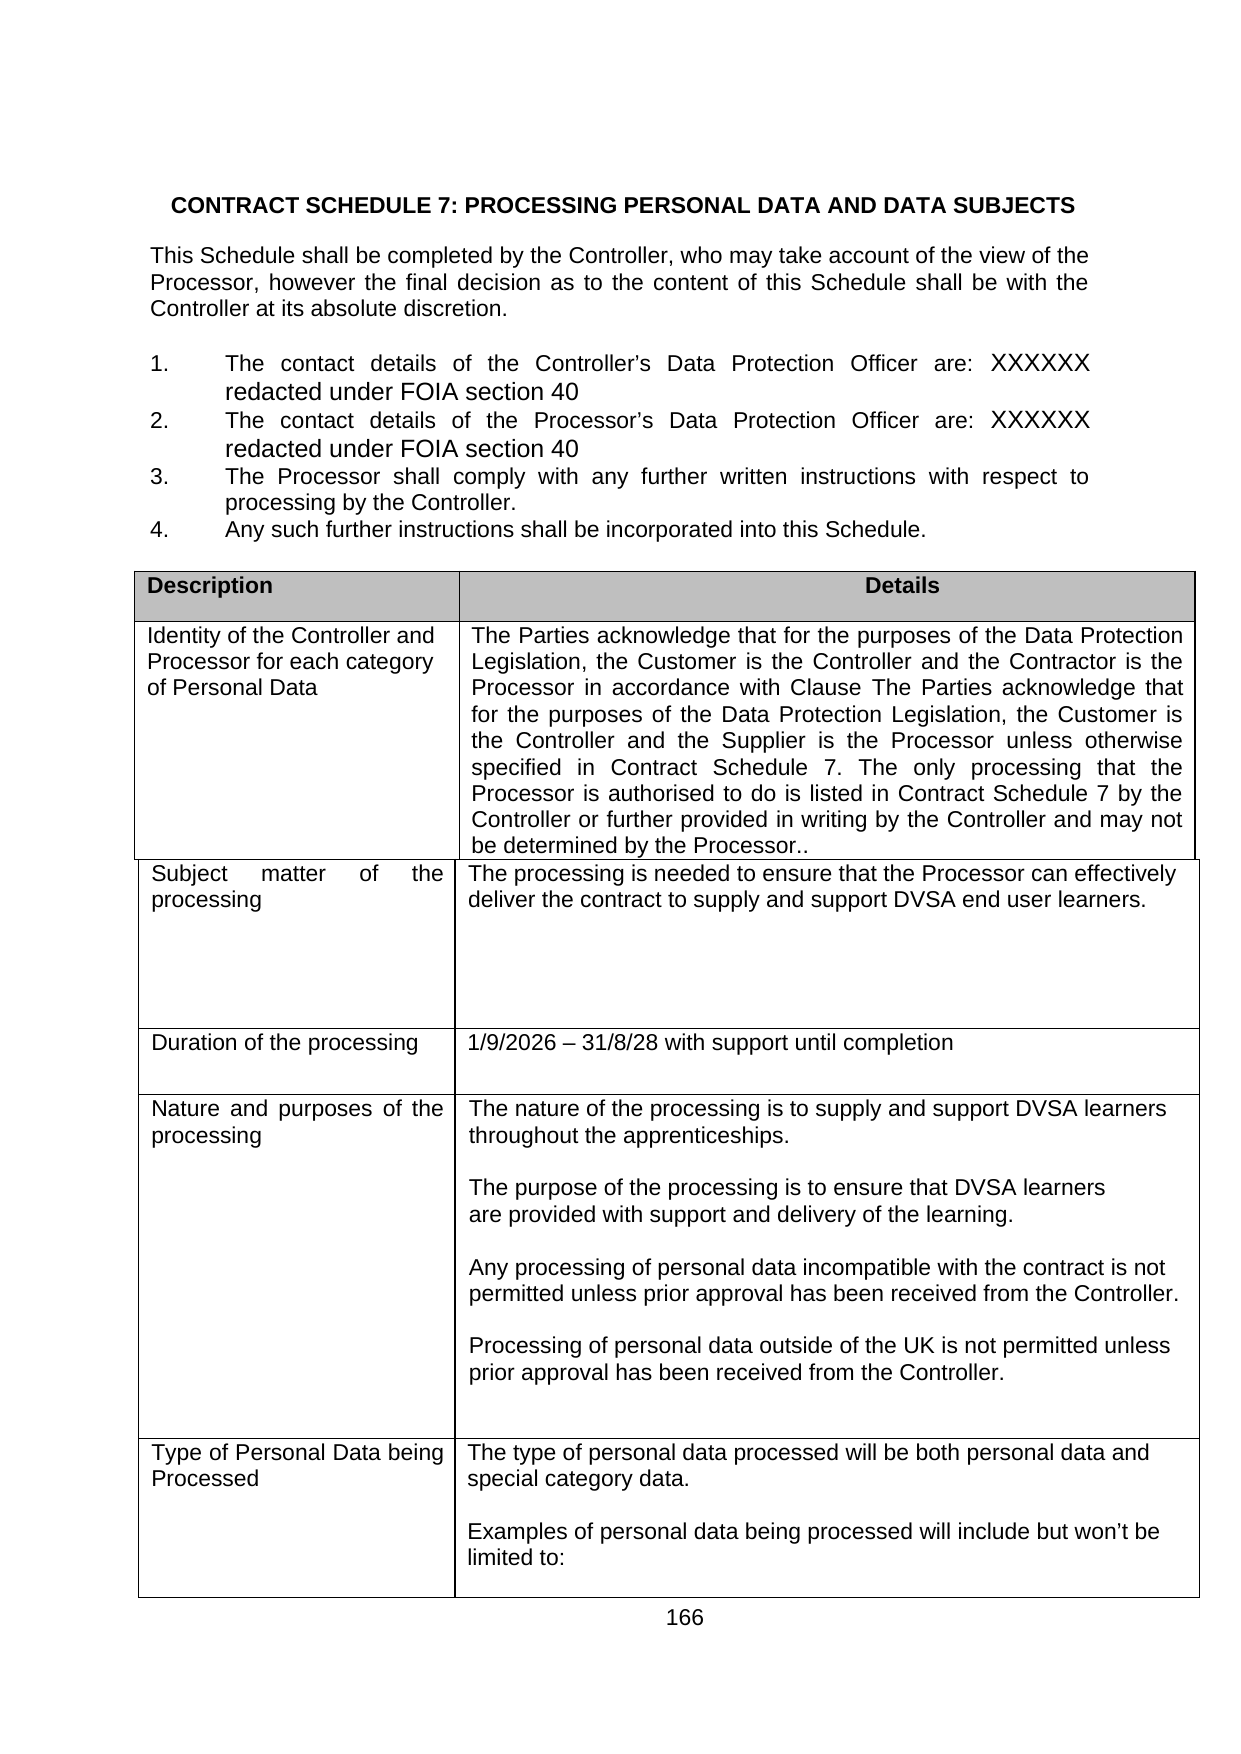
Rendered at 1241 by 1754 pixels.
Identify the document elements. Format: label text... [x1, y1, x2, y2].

table_header Description [135, 572, 459, 621]
table_cell Identity of the Controller and Processor for each category of Personal Data [135, 622, 459, 859]
table_cell 1/9/2026 – 31/8/28 with support until completion [456, 1029, 1199, 1094]
table_cell The Parties acknowledge that for the purposes of the Data Protection Legislation, the Customer is the Controller and the Contractor is the Processor in accordance with Clause 23.25. [460, 622, 1194, 859]
list The Processor shall comply with any further written instructions with respect to processing by the Controller. [150, 463, 1090, 516]
subtitle CONTRACT SCHEDULE 7: PROCESSING PERSONAL DATA AND DATA SUBJECTS [170, 192, 1076, 219]
table_cell Subject matter of the processing [139, 860, 454, 1028]
table_header Details [460, 572, 1194, 621]
table_cell The nature of the processing is to supply and support DVSA learners throughout the apprenticeships. The purpose of the processing is to ensure that DVSA learners are provided with support and delivery of the learning. Any processing of personal data incompatible with the contract is not permitted unless prior approval has been received from the Controller. Processing of personal data outside of the UK is not permitted unless prior approval has been received from the Controller. [456, 1095, 1199, 1438]
table_cell The processing is needed to ensure that the Processor can effectively deliver the contract to supply and support DVSA end user learners. [456, 860, 1199, 1028]
table_cell Duration of the processing [139, 1029, 454, 1094]
table_cell The type of personal data processed will be both personal data and special category data. Examples of personal data being processed will include but won’t be limited to: [456, 1439, 1199, 1597]
table_cell Type of Personal Data being Processed [139, 1439, 454, 1597]
table_cell Nature and purposes of the processing [139, 1095, 454, 1438]
list The contact details of the Processor’s Data Protection Officer are: XXXXXX redacted under FOIA section 40 [150, 405, 1090, 463]
list Any such further instructions shall be incorporated into this Schedule. [150, 516, 1090, 542]
list The contact details of the Controller’s Data Protection Officer are: XXXXXX redacted under FOIA section 40 [150, 348, 1090, 405]
text This Schedule shall be completed by the Controller, who may take account of the view of the Processor, however the final decision as to the content of this Schedule shall be with the Controller at its absolute discretion. [150, 242, 1090, 321]
